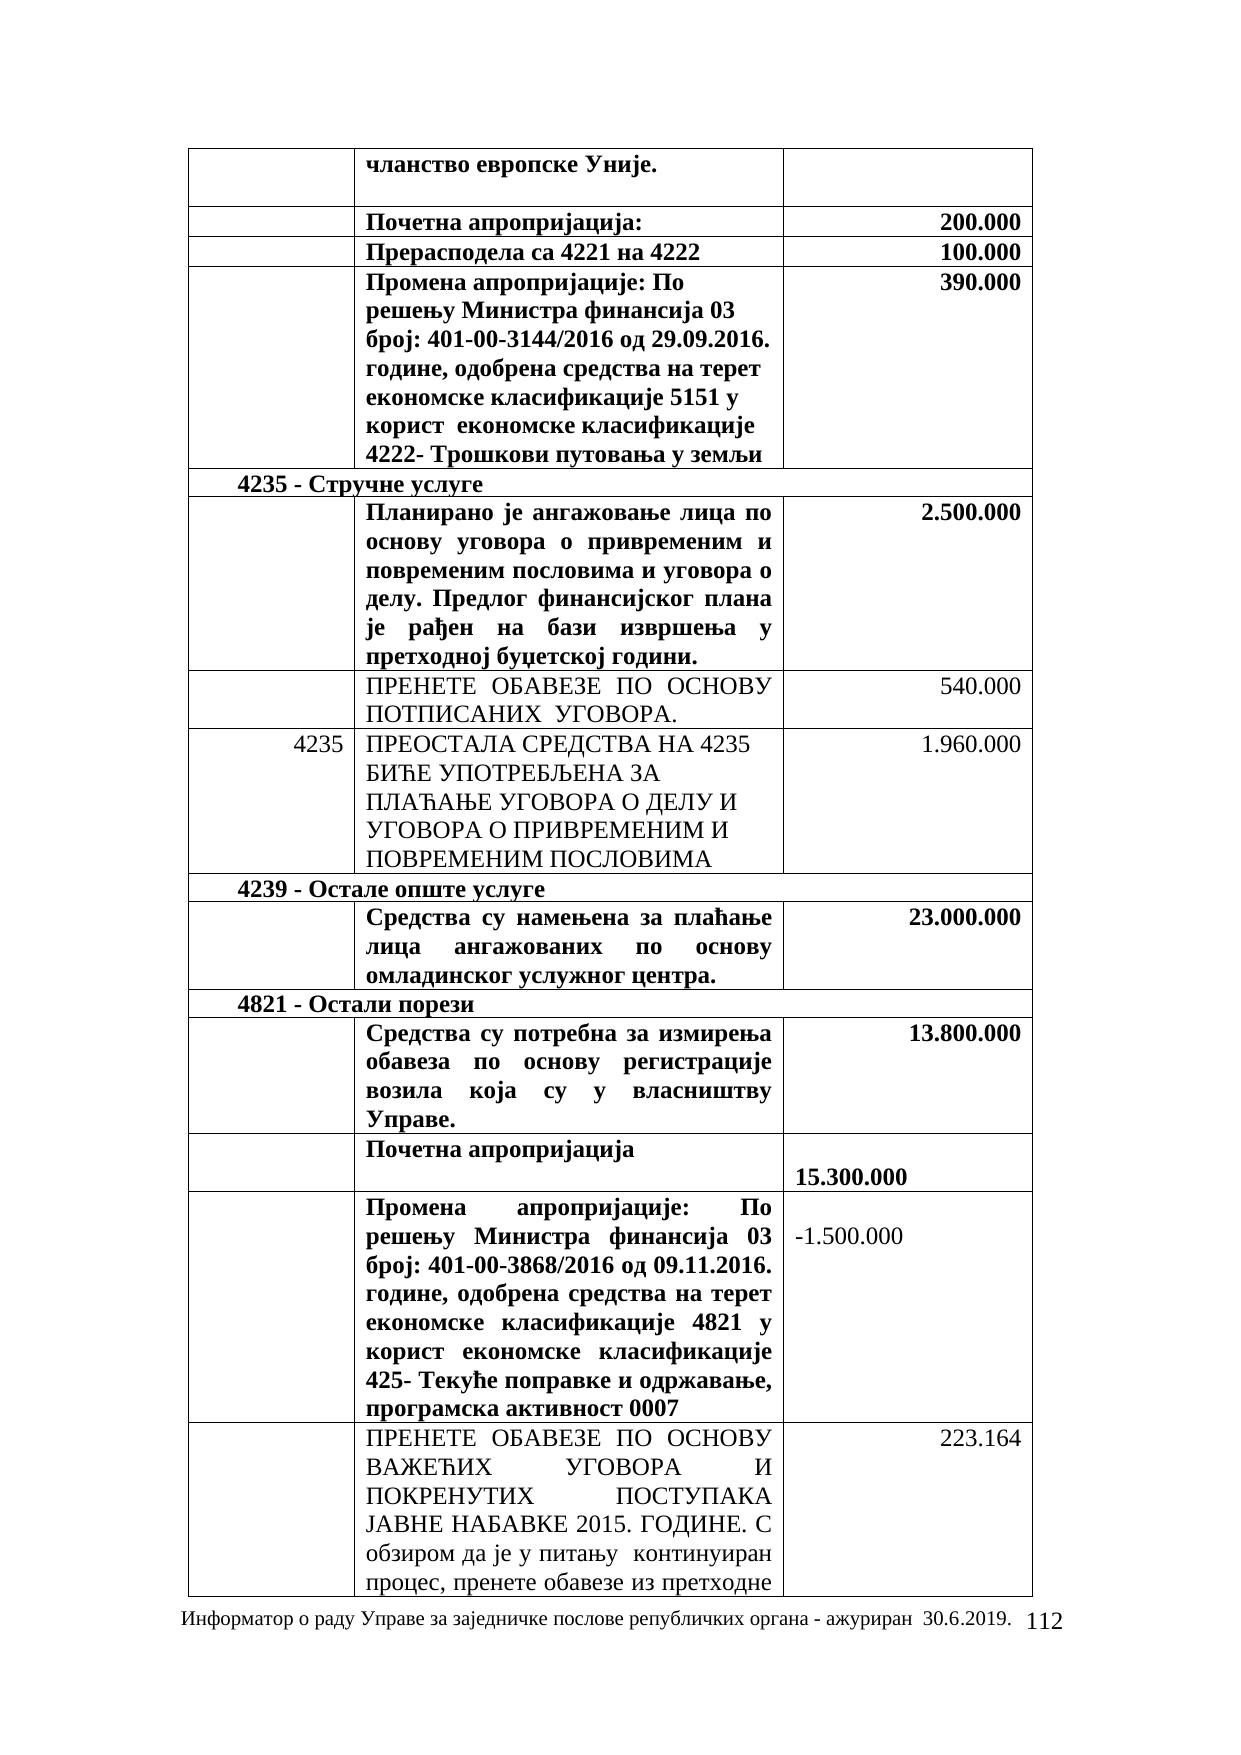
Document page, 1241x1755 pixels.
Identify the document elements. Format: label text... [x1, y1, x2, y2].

table_cell Промена апропријације: По решењу Министра финансија 03 број: 401-00-3868/2016 од 09.11.2016. године, одобрена средства на терет економскe класификацијe 4821 у корист економске класификације 425- Текуће поправке и одржавање, програмска активност 0007 [355, 1192, 783, 1422]
table_cell [189, 1423, 354, 1596]
table_cell [1033, 1191, 1074, 1422]
table_cell 4821 - Остали порези [189, 990, 1032, 1017]
table_cell 2.500.000 [784, 497, 1032, 670]
table_cell [1033, 468, 1074, 496]
table_cell [189, 267, 354, 468]
table_cell [1033, 670, 1074, 728]
table_cell [189, 1192, 354, 1422]
table_cell 223.164 [784, 1423, 1032, 1596]
table_cell Почетна апропријација: [355, 207, 783, 236]
table_cell Средства су потребна за измирења обавеза по основу регистрације возила која су у власништву Управе. [355, 1018, 783, 1133]
table_cell [189, 497, 354, 670]
table_cell [189, 902, 354, 988]
table_cell ПРЕОСТАЛА СРЕДСТВА НА 4235 БИЋЕ УПОТРЕБЉЕНА ЗА ПЛАЋАЊЕ УГОВОРА О ДЕЛУ И УГОВОРА О ПРИВРЕМЕНИМ И ПОВРЕМЕНИМ ПОСЛОВИМА [355, 729, 783, 873]
table_cell чланство европске Уније. [355, 149, 783, 206]
table_cell Промена апропријације: По решењу Министра финансија 03 број: 401-00-3144/2016 од 29.09.2016. године, одобрена средства на терет економске класификације 5151 у корист економске класификације 4222- Трошкови путовања у земљи [355, 267, 783, 468]
table_cell ПРЕНЕТЕ ОБАВЕЗЕ ПО ОСНОВУ ПОТПИСАНИХ УГОВОРА. [355, 671, 783, 728]
table_cell [189, 1018, 354, 1133]
table_cell [1033, 148, 1074, 206]
table_cell 390.000 [784, 267, 1032, 468]
table_cell [1033, 989, 1074, 1017]
table_cell 13.800.000 [784, 1018, 1032, 1133]
table_cell 540.000 [784, 671, 1032, 728]
table_cell Планирано је ангажовање лица по основу уговора о привременим и повременим пословима и уговора о делу. Предлог финансијског плана је рађен на бази извршења у претходној буџетској години. [355, 497, 783, 670]
table_cell 4235 [189, 729, 354, 873]
table_cell [1033, 728, 1074, 873]
table_cell Почетна апропријација [355, 1134, 783, 1191]
table_cell [1033, 1133, 1074, 1191]
table_cell -1.500.000 [784, 1192, 1032, 1422]
table_cell [1033, 266, 1074, 468]
table_cell [189, 149, 354, 206]
table_cell 23.000.000 [784, 902, 1032, 988]
table_cell [784, 149, 1032, 206]
table_cell [189, 671, 354, 728]
table_cell 15.300.000 [784, 1134, 1032, 1191]
table_cell [1033, 496, 1074, 670]
table_cell [189, 1134, 354, 1191]
table_cell Прерасподела са 4221 на 4222 [355, 237, 783, 266]
table_cell 200.000 [784, 207, 1032, 236]
table_cell [189, 237, 354, 266]
table_cell [1033, 1422, 1074, 1596]
table_cell 4235 - Стручне услуге [189, 469, 1032, 496]
table_cell [1033, 901, 1074, 988]
table_cell Средства су намењена за плаћање лица ангажованих по основу омладинског услужног центра. [355, 902, 783, 988]
table_cell [1033, 206, 1074, 236]
table_cell [1033, 1017, 1074, 1133]
table_cell [1033, 236, 1074, 266]
table_cell [1033, 873, 1074, 901]
table_cell 1.960.000 [784, 729, 1032, 873]
table_cell [189, 207, 354, 236]
table_cell ПРЕНЕТЕ ОБАВЕЗЕ ПО ОСНОВУ ВАЖЕЋИХ УГОВОРА И ПОКРЕНУТИХ ПОСТУПАКА ЈАВНЕ НАБАВКЕ 2015. ГОДИНЕ. С обзиром да је у питању континуиран процес, пренете обавезе из претходне [355, 1423, 783, 1596]
table_cell 100.000 [784, 237, 1032, 266]
table_cell 4239 - Остале опште услуге [189, 874, 1032, 901]
